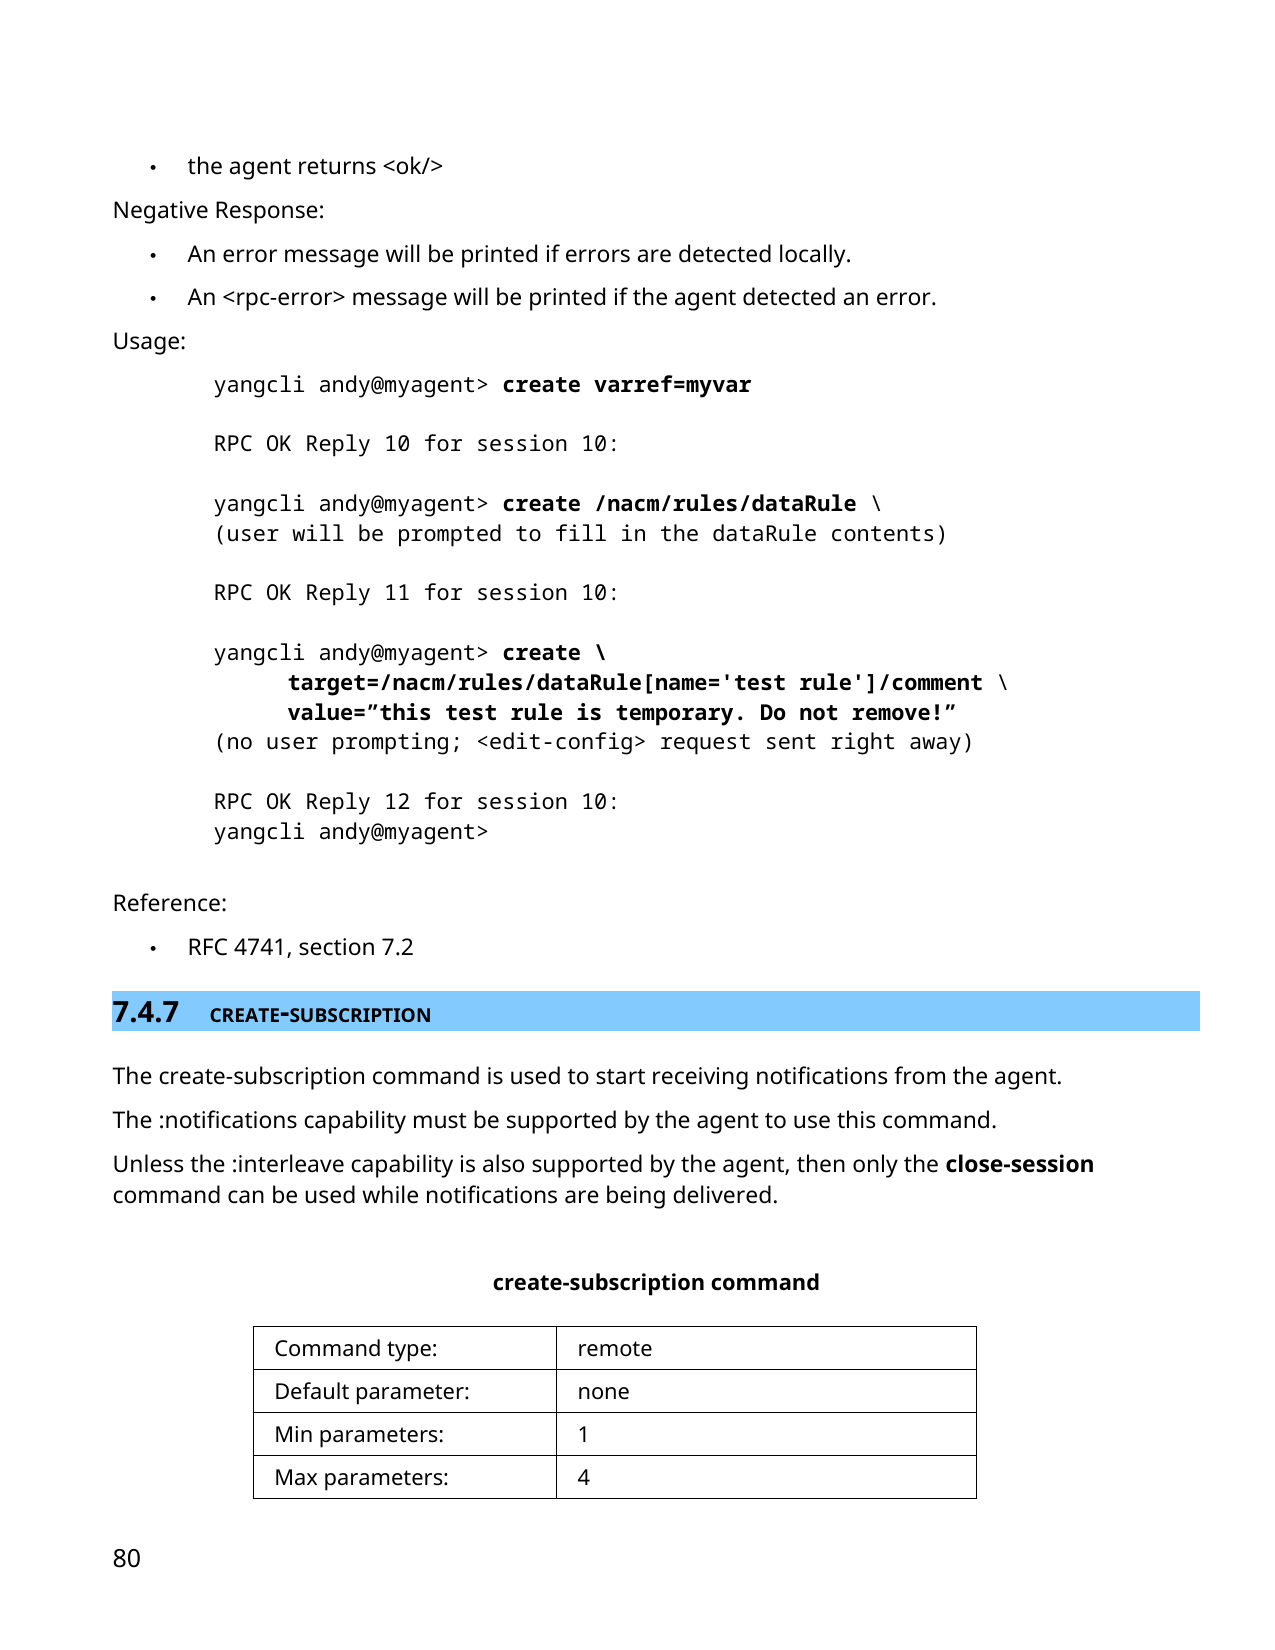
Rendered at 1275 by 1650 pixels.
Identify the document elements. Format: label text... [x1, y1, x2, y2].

subtitle create-subscription [112, 991, 1200, 1031]
text Unless the :interleave capability is also supported by the agent, then only the close-session command can be used while notifications are being delivered. [112, 1148, 1200, 1210]
table_cell Default parameter: [254, 1370, 556, 1412]
subtitle create-subscription command [127, 1266, 1185, 1296]
table_cell 1 [557, 1413, 976, 1455]
table_header Command type: [254, 1327, 556, 1369]
text Usage: [112, 325, 1200, 356]
list An error message will be printed if errors are detected locally. [150, 237, 1200, 269]
list the agent returns <ok/> [150, 150, 1200, 181]
table_cell 4 [557, 1456, 976, 1498]
list RFC 4741, section 7.2 [150, 931, 1200, 962]
text yangcli andy@myagent> create varref=myvar RPC OK Reply 10 for session 10: yangcli andy@myagent> create /nacm/rules/dataRule \ (user will be prompted to fill in the dataRule contents) RPC OK Reply 11 for session 10: yangcli andy@myagent> create \ target=/nacm/rules/dataRule[name='test rule']/comment \ value=”this test rule is temporary. Do not remove!” (no user prompting; <edit-config> request sent right away) RPC OK Reply 12 for session 10: yangcli andy@myagent> [139, 369, 1200, 875]
table_header remote [557, 1327, 976, 1369]
table_cell none [557, 1370, 976, 1412]
text Negative Response: [112, 194, 1200, 225]
text Reference: [112, 887, 1200, 918]
text The create-subscription command is used to start receiving notifications from the agent. [112, 1060, 1200, 1091]
table_cell Min parameters: [254, 1413, 556, 1455]
list An <rpc-error> message will be printed if the agent detected an error. [150, 281, 1200, 312]
table_cell Max parameters: [254, 1456, 556, 1498]
text The :notifications capability must be supported by the agent to use this command. [112, 1104, 1200, 1135]
